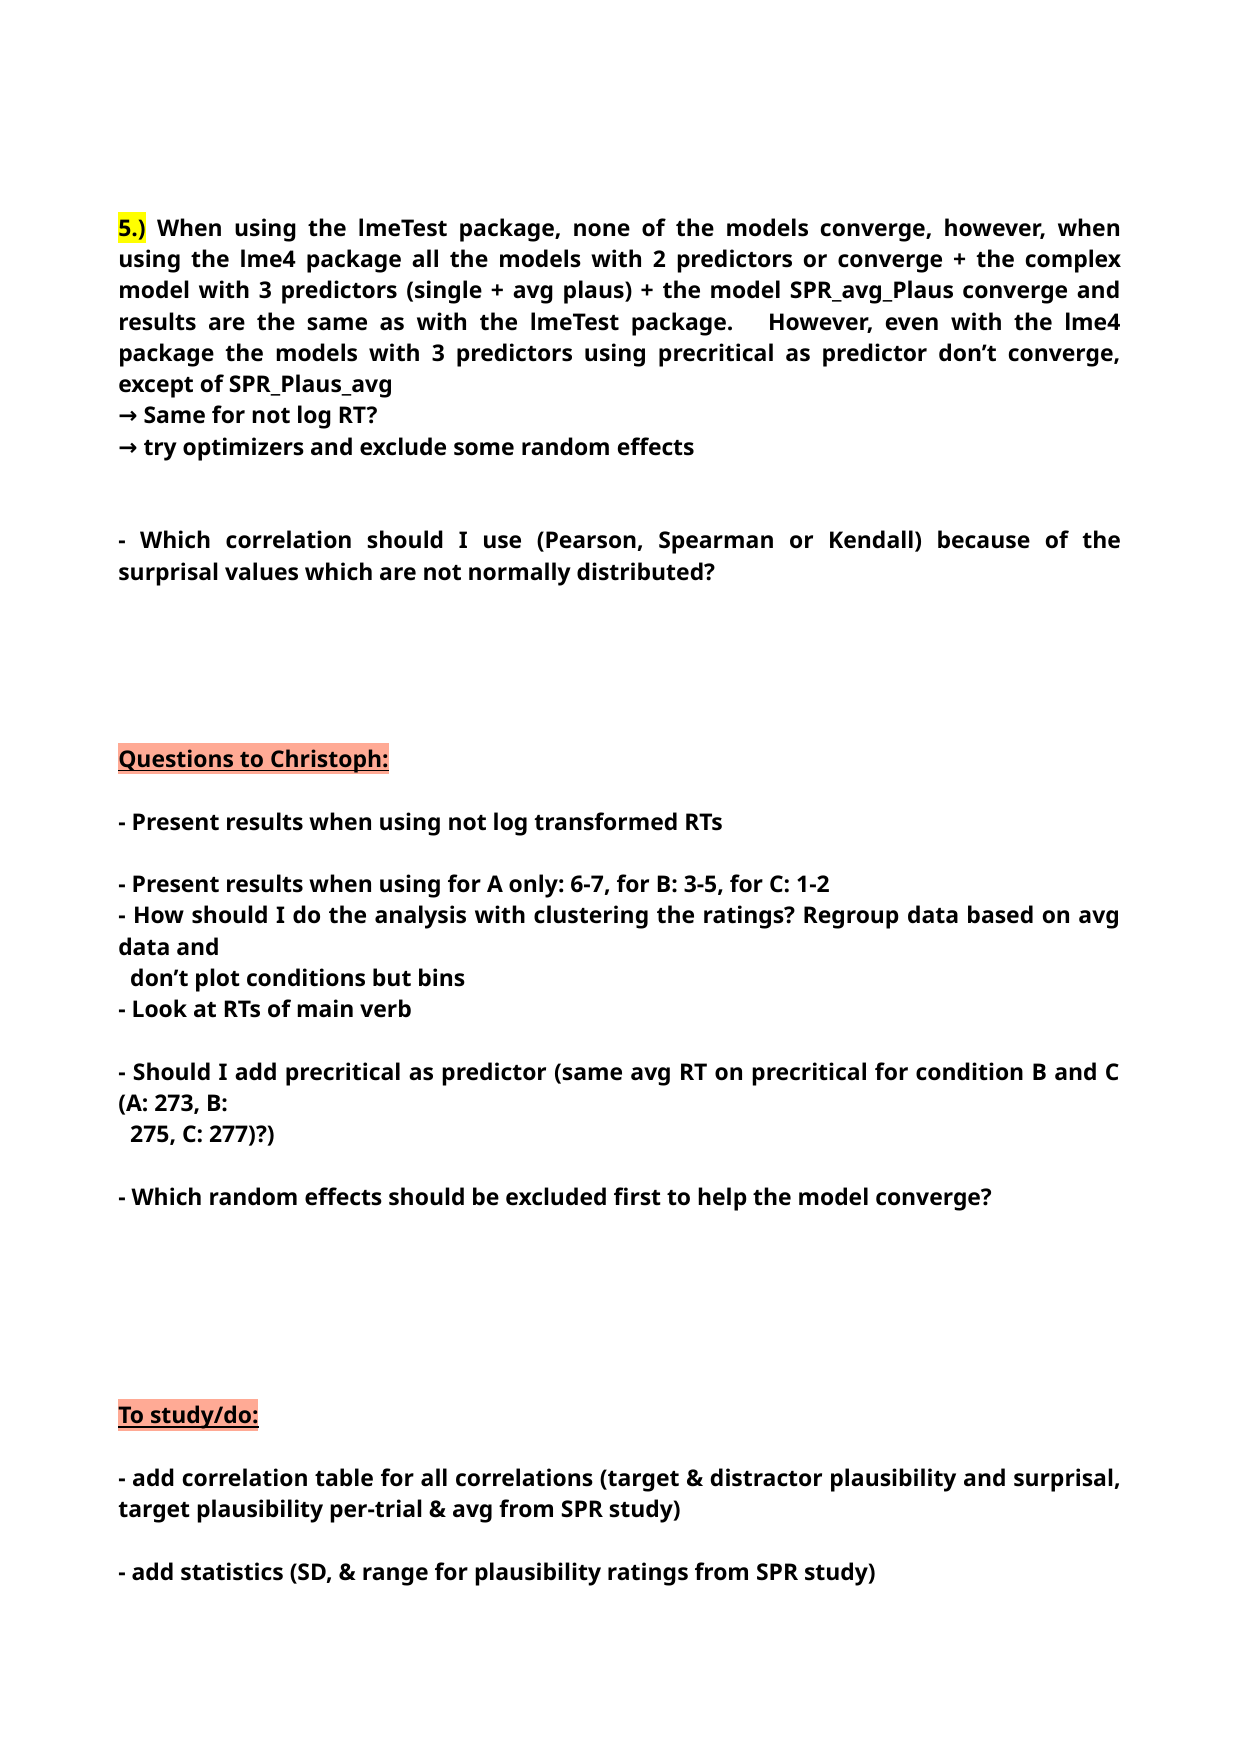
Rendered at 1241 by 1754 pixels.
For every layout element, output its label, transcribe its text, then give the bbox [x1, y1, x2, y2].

text Questions to Christoph: [118, 743, 1122, 774]
text - Present results when using for A only: 6-7, for B: 3-5, for C: 1-2 [118, 868, 1122, 899]
text - Which correlation should I use (Pearson, Spearman or Kendall) because of the surprisal values which are not normally distributed? [118, 524, 1122, 587]
text - Should I add precritical as predictor (same avg RT on precritical for condition B and C (A: 273, B: [118, 1056, 1122, 1118]
text - Present results when using not log transformed RTs [118, 806, 1122, 837]
text 275, C: 277)?) [118, 1118, 1122, 1149]
text → Same for not log RT? [118, 399, 1122, 431]
text - Which random effects should be excluded first to help the model converge? [118, 1181, 1122, 1212]
text 5.) When using the lmeTest package, none of the models converge, however, when using the lme4 package all the models with 2 predictors or converge + the complex model with 3 predictors (single + avg plaus) + the model SPR_avg_Plaus converge and results are the same as with the lmeTest package. However, even with the lme4 package the models with 3 predictors using precritical as predictor don’t converge, except of SPR_Plaus_avg [118, 212, 1122, 399]
text - add statistics (SD, & range for plausibility ratings from SPR study) [118, 1556, 1122, 1587]
text - How should I do the analysis with clustering the ratings? Regroup data based on avg data and [118, 899, 1122, 962]
text don’t plot conditions but bins [118, 962, 1122, 993]
text - Look at RTs of main verb [118, 993, 1122, 1024]
text - add correlation table for all correlations (target & distractor plausibility and surprisal, target plausibility per-trial & avg from SPR study) [118, 1462, 1122, 1524]
text To study/do: [118, 1399, 1122, 1431]
text → try optimizers and exclude some random effects [118, 431, 1122, 462]
